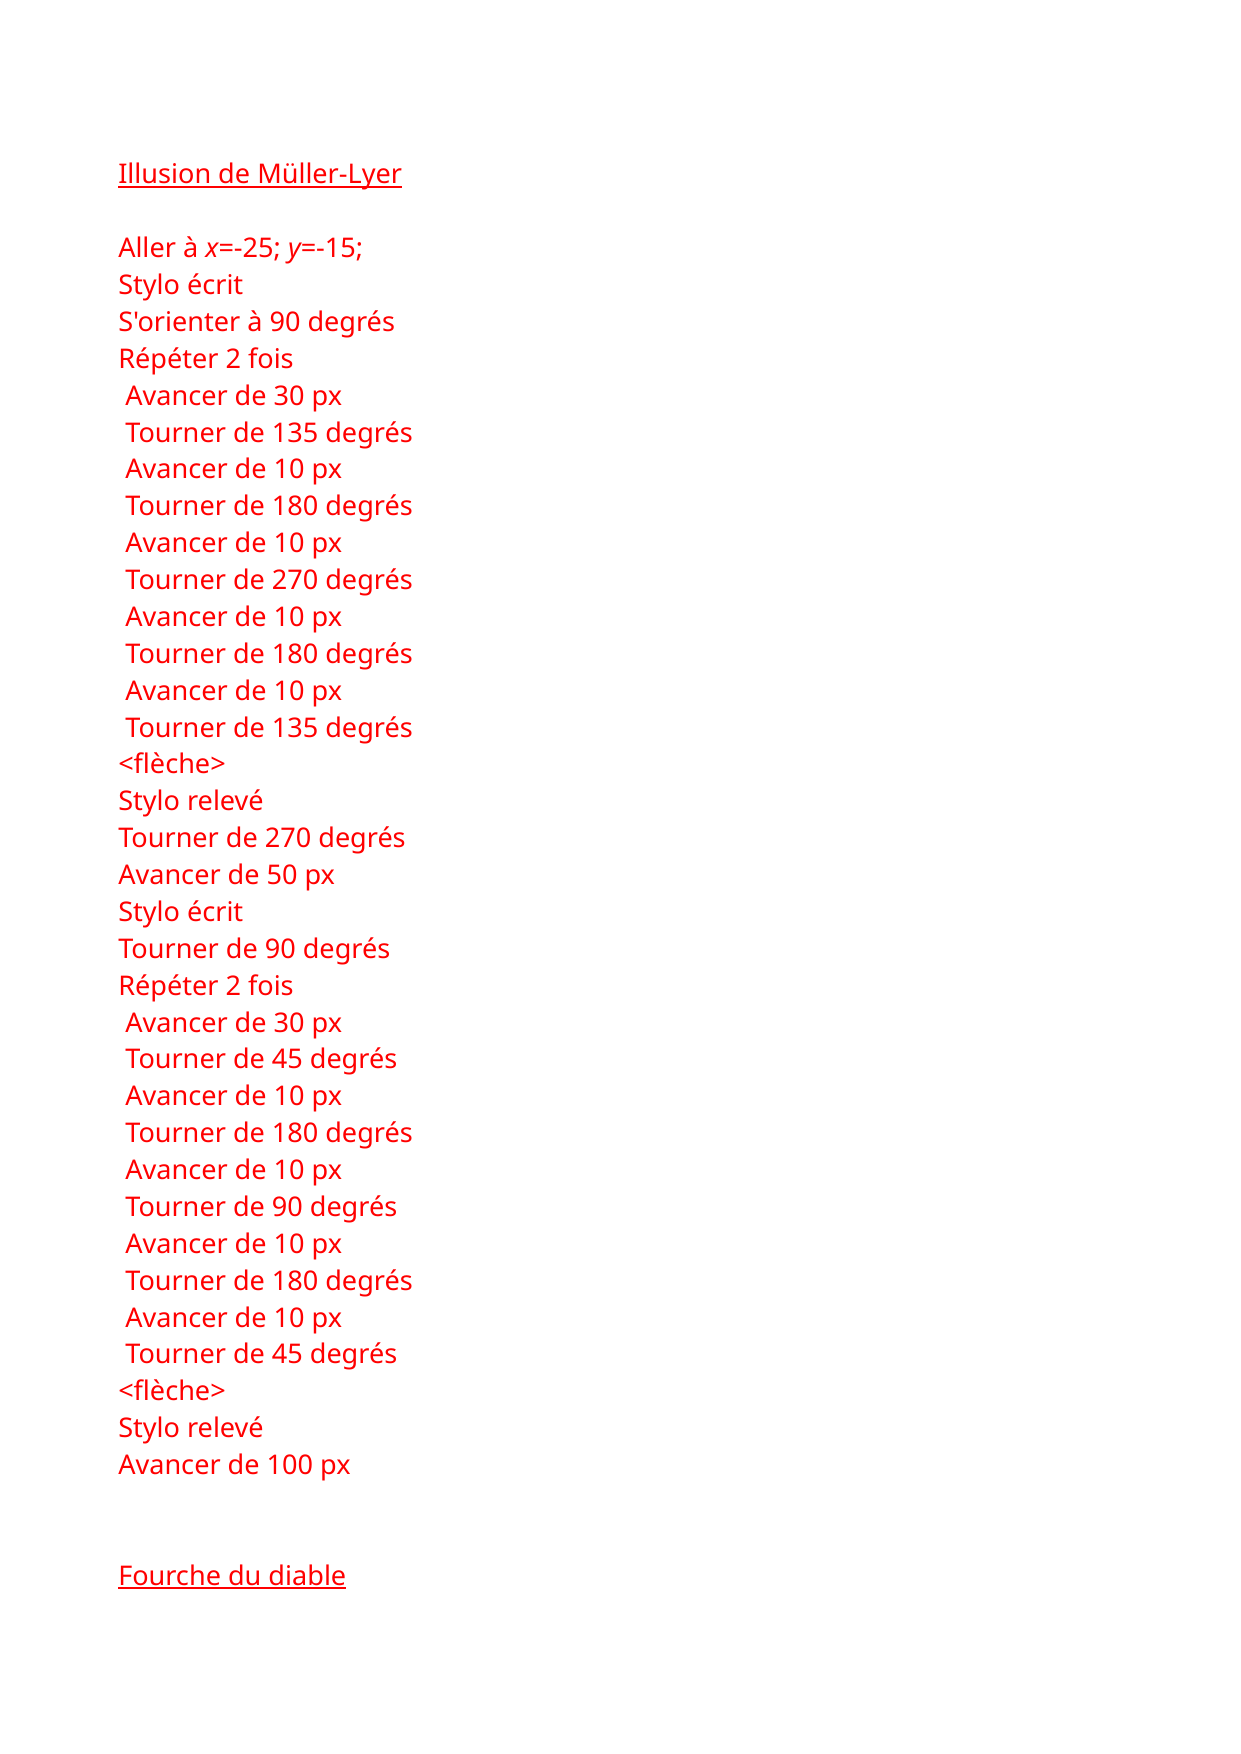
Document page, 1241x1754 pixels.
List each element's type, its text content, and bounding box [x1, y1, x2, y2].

text Tourner de 90 degrés [118, 929, 1122, 966]
text Répéter 2 fois [118, 966, 1122, 1003]
text Tourner de 270 degrés [118, 561, 1122, 597]
text Avancer de 10 px [118, 1298, 1122, 1335]
text Avancer de 10 px [118, 450, 1122, 487]
text <flèche> [118, 745, 1122, 782]
text Stylo relevé [118, 782, 1122, 819]
text Stylo écrit [118, 892, 1122, 929]
text <flèche> [118, 1372, 1122, 1409]
text Avancer de 10 px [118, 524, 1122, 561]
text Répéter 2 fois [118, 339, 1122, 376]
text Avancer de 10 px [118, 1224, 1122, 1261]
text Avancer de 100 px [118, 1446, 1122, 1482]
text Tourner de 45 degrés [118, 1040, 1122, 1077]
text Avancer de 10 px [118, 671, 1122, 708]
text Tourner de 90 degrés [118, 1187, 1122, 1224]
text Tourner de 180 degrés [118, 1114, 1122, 1151]
text Avancer de 10 px [118, 1077, 1122, 1114]
text Aller à x=-25; y=-15; [118, 229, 1122, 266]
text Stylo relevé [118, 1409, 1122, 1446]
text Avancer de 50 px [118, 856, 1122, 892]
text Avancer de 30 px [118, 376, 1122, 413]
text Tourner de 180 degrés [118, 634, 1122, 671]
text Tourner de 45 degrés [118, 1335, 1122, 1372]
text Tourner de 135 degrés [118, 708, 1122, 745]
text Fourche du diable [118, 1556, 1122, 1593]
text S'orienter à 90 degrés [118, 302, 1122, 339]
text Tourner de 180 degrés [118, 1261, 1122, 1298]
text Tourner de 135 degrés [118, 413, 1122, 450]
text Avancer de 10 px [118, 597, 1122, 634]
text Stylo écrit [118, 266, 1122, 302]
text Avancer de 10 px [118, 1151, 1122, 1187]
text Illusion de Müller-Lyer [118, 155, 1122, 192]
text Tourner de 180 degrés [118, 487, 1122, 524]
text Avancer de 30 px [118, 1003, 1122, 1040]
text Tourner de 270 degrés [118, 819, 1122, 856]
